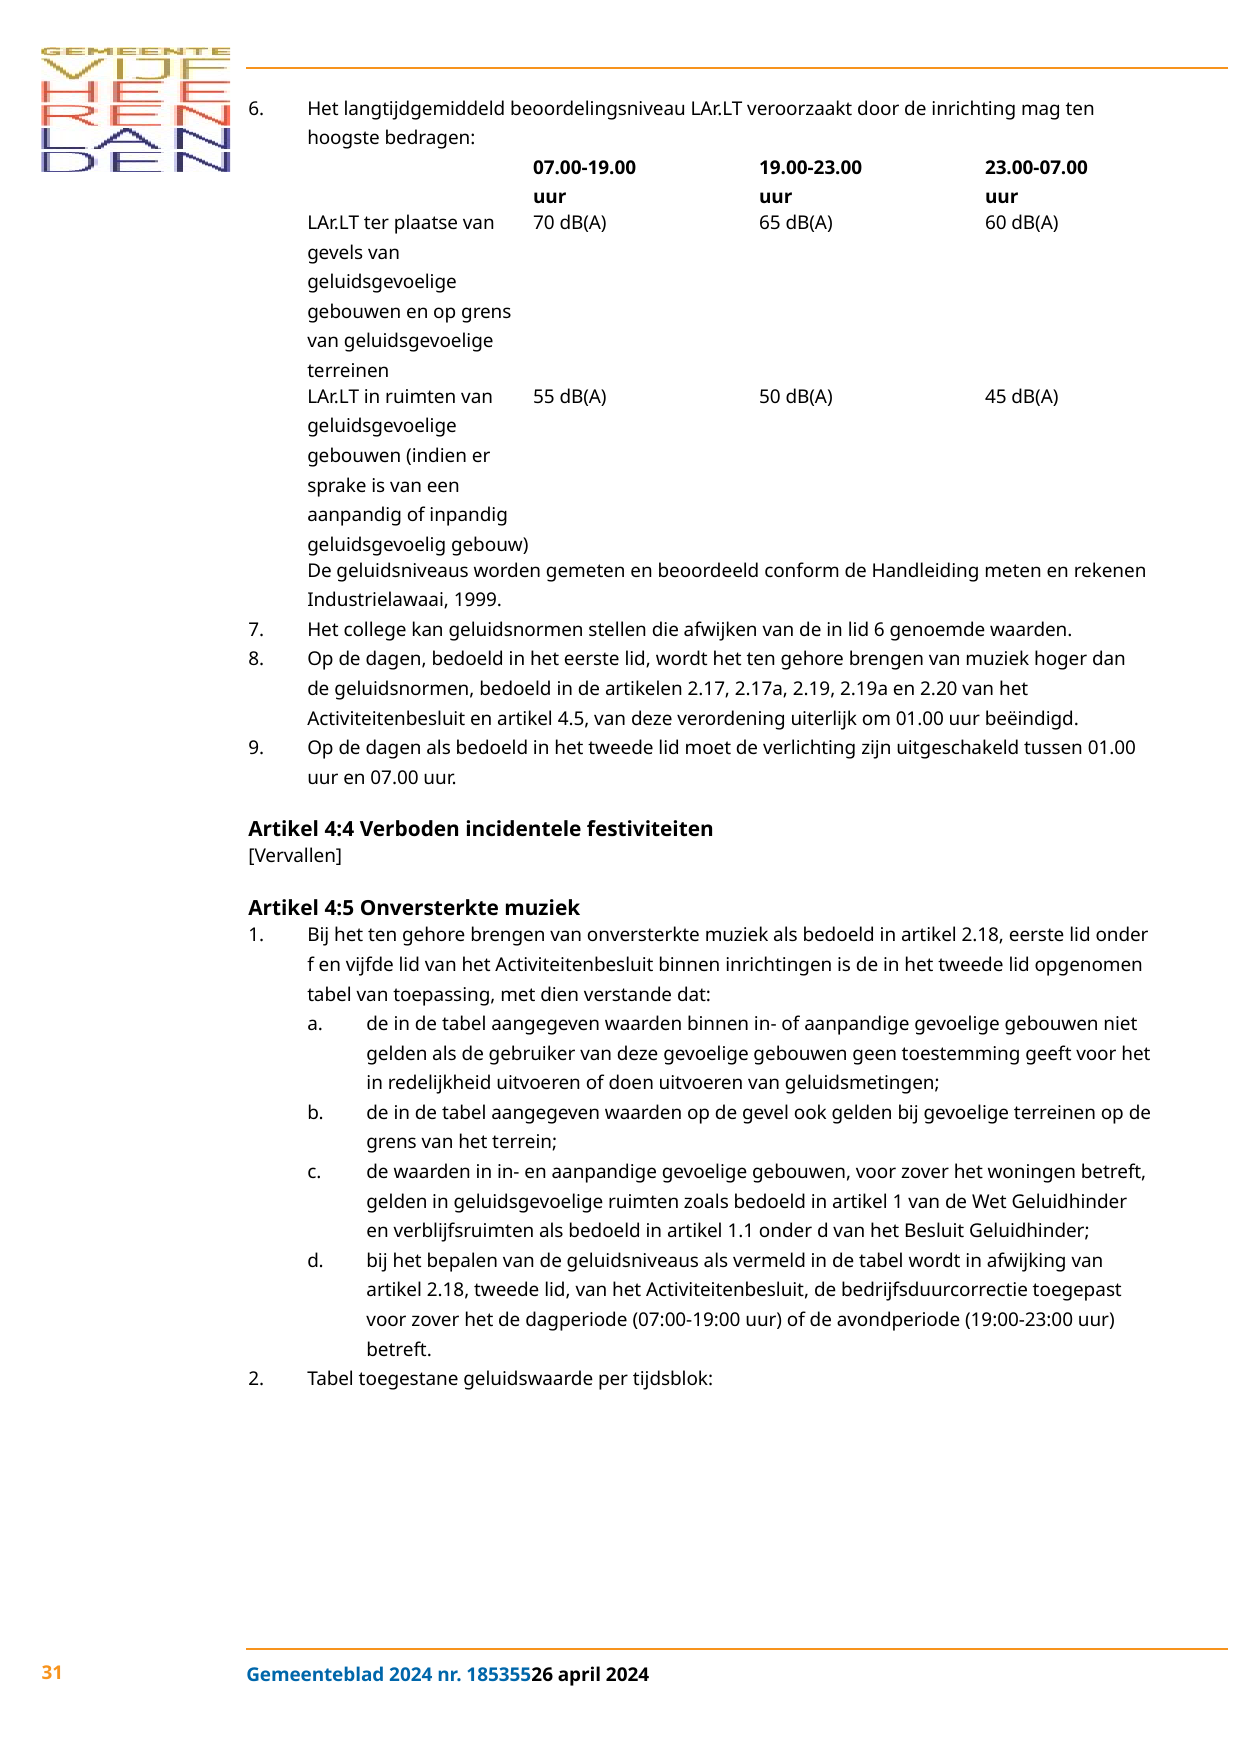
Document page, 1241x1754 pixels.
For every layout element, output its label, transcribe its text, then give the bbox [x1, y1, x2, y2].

list de in de tabel aangegeven waarden op de gevel ook gelden bij gevoelige terreinen op de grens van het terrein; [307, 1099, 1152, 1154]
picture [41, 47, 231, 172]
table_cell 45 dB(A) [985, 383, 1211, 557]
list De geluidsniveaus worden gemeten en beoordeeld conform de Handleiding meten en rekenen Industrielawaai, 1999. [248, 557, 1152, 612]
table_header [307, 154, 533, 209]
list Het langtijdgemiddeld beoordelingsniveau LAr.LT veroorzaakt door de inrichting mag ten hoogste bedragen: [248, 95, 1152, 150]
text Artikel 4:4 Verboden incidentele festiviteiten [248, 814, 1152, 843]
list Tabel toegestane geluidswaarde per tijdsblok: [248, 1365, 1152, 1391]
table_cell 65 dB(A) [759, 209, 985, 383]
list Op de dagen, bedoeld in het eerste lid, wordt het ten gehore brengen van muziek hoger dan de geluidsnormen, bedoeld in de artikelen 2.17, 2.17a, 2.19, 2.19a en 2.20 van het Activiteitenbesluit en artikel 4.5, van deze verordening uiterlijk om 01.00 uur beëindigd. [248, 646, 1152, 730]
table_cell 60 dB(A) [985, 209, 1211, 383]
text [Vervallen] [248, 843, 1152, 868]
list de in de tabel aangegeven waarden binnen in- of aanpandige gevoelige gebouwen niet gelden als de gebruiker van deze gevoelige gebouwen geen toestemming geeft voor het in redelijkheid uitvoeren of doen uitvoeren van geluidsmetingen; [307, 1010, 1152, 1095]
table_cell 50 dB(A) [759, 383, 985, 557]
table_cell 70 dB(A) [533, 209, 759, 383]
table_cell LAr.LT ter plaatse van gevels van geluidsgevoelige gebouwen en op grens van geluidsgevoelige terreinen [307, 209, 533, 383]
text Artikel 4:5 Onversterkte muziek [248, 893, 1152, 922]
list de waarden in in- en aanpandige gevoelige gebouwen, voor zover het woningen betreft, gelden in geluidsgevoelige ruimten zoals bedoeld in artikel 1 van de Wet Geluidhinder en verblijfsruimten als bedoeld in artikel 1.1 onder d van het Besluit Geluidhinder; [307, 1158, 1152, 1243]
list Bij het ten gehore brengen van onversterkte muziek als bedoeld in artikel 2.18, eerste lid onder f en vijfde lid van het Activiteitenbesluit binnen inrichtingen is de in het tweede lid opgenomen tabel van toepassing, met dien verstande dat: [248, 922, 1152, 1006]
table_header 23.00-07.00 uur [985, 154, 1211, 209]
table_cell LAr.LT in ruimten van geluidsgevoelige gebouwen (indien er sprake is van een aanpandig of inpandig geluidsgevoelig gebouw) [307, 383, 533, 557]
table_header 07.00-19.00 uur [533, 154, 759, 209]
table_header 19.00-23.00 uur [759, 154, 985, 209]
list Op de dagen als bedoeld in het tweede lid moet de verlichting zijn uitgeschakeld tussen 01.00 uur en 07.00 uur. [248, 734, 1152, 789]
list Het college kan geluidsnormen stellen die afwijken van de in lid 6 genoemde waarden. [248, 616, 1152, 642]
table_cell 55 dB(A) [533, 383, 759, 557]
list bij het bepalen van de geluidsniveaus als vermeld in de tabel wordt in afwijking van artikel 2.18, tweede lid, van het Activiteitenbesluit, de bedrijfsduurcorrectie toegepast voor zover het de dagperiode (07:00-19:00 uur) of de avondperiode (19:00-23:00 uur) betreft. [307, 1247, 1152, 1361]
